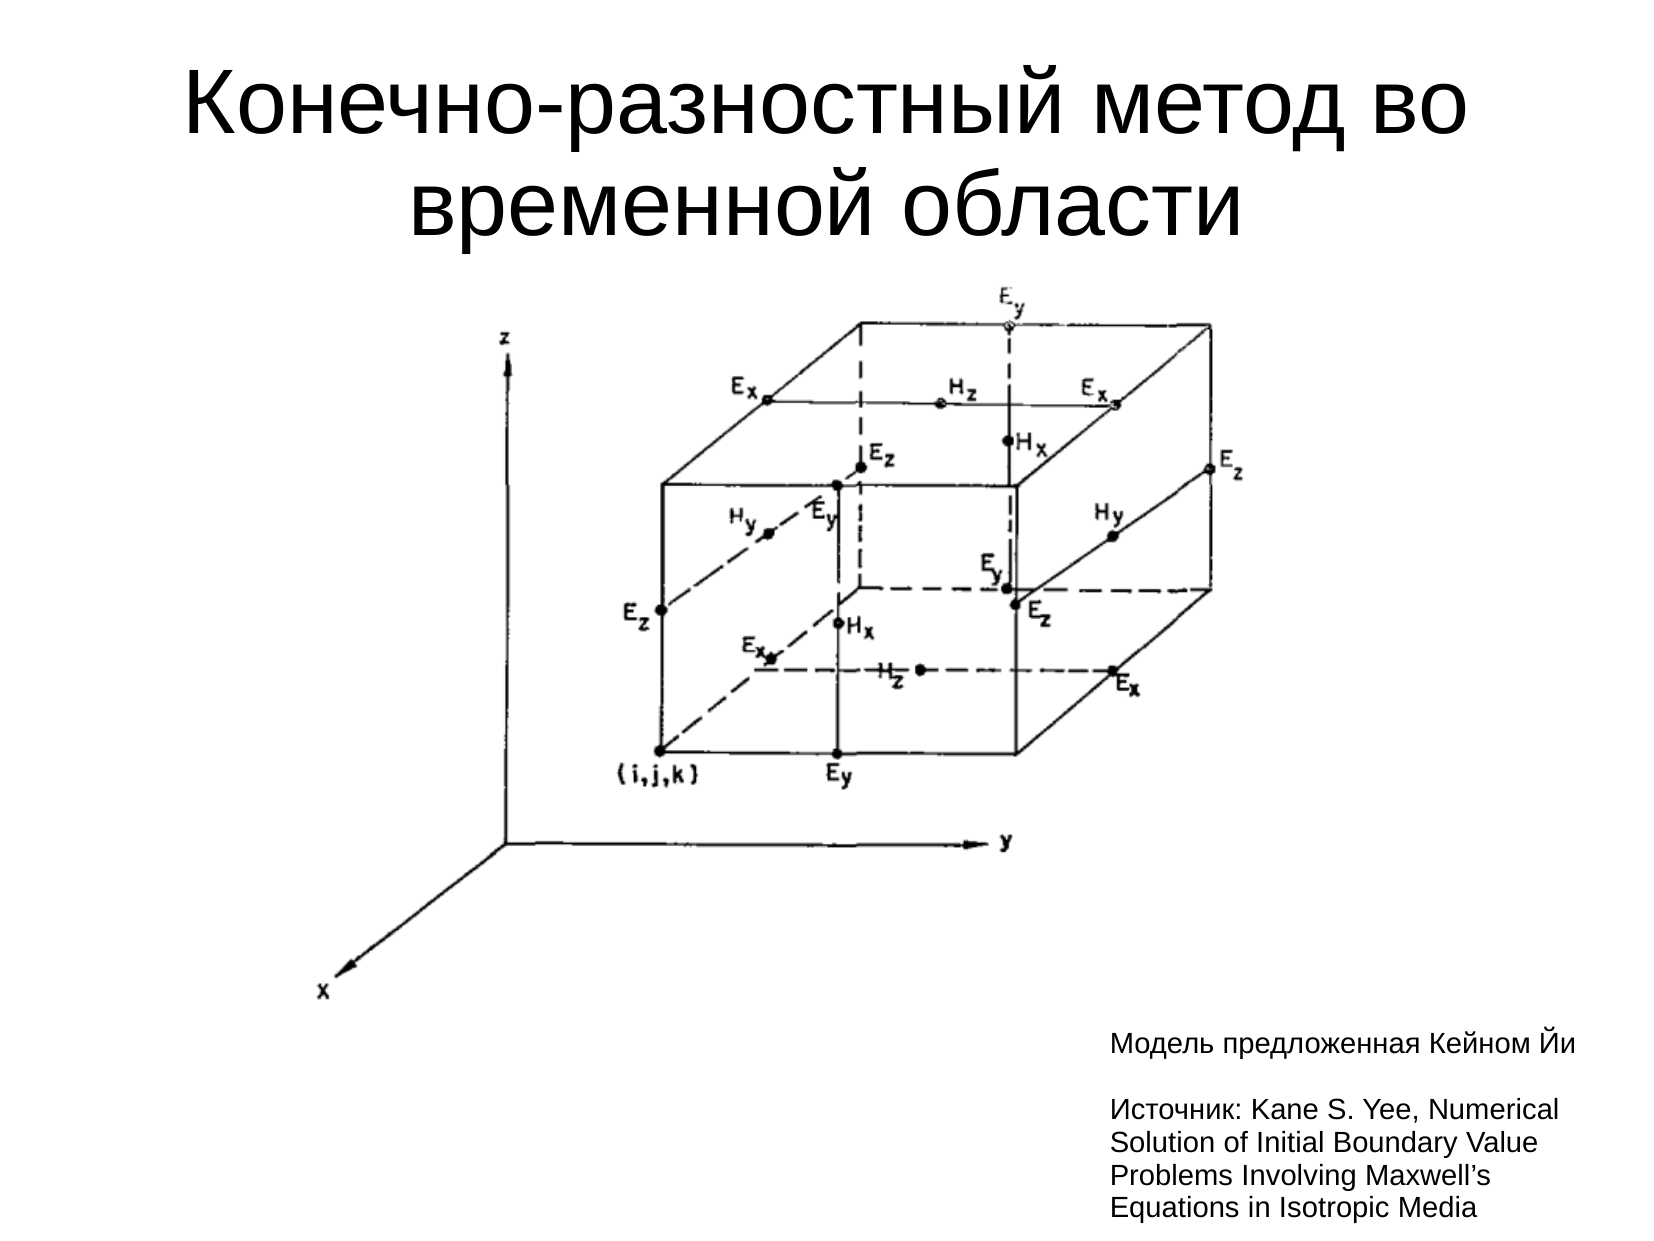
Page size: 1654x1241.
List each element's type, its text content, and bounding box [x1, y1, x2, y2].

picture [315, 256, 1247, 1001]
text_box Модель предложенная Кейном Йи Источник: Kane S. Yee, Numerical Solution of Initial Boundary Value Problems Involving Maxwell’s Equations in Isotropic Media [1095, 1020, 1636, 1232]
title Конечно-разностный метод во временной области [82, 49, 1571, 257]
